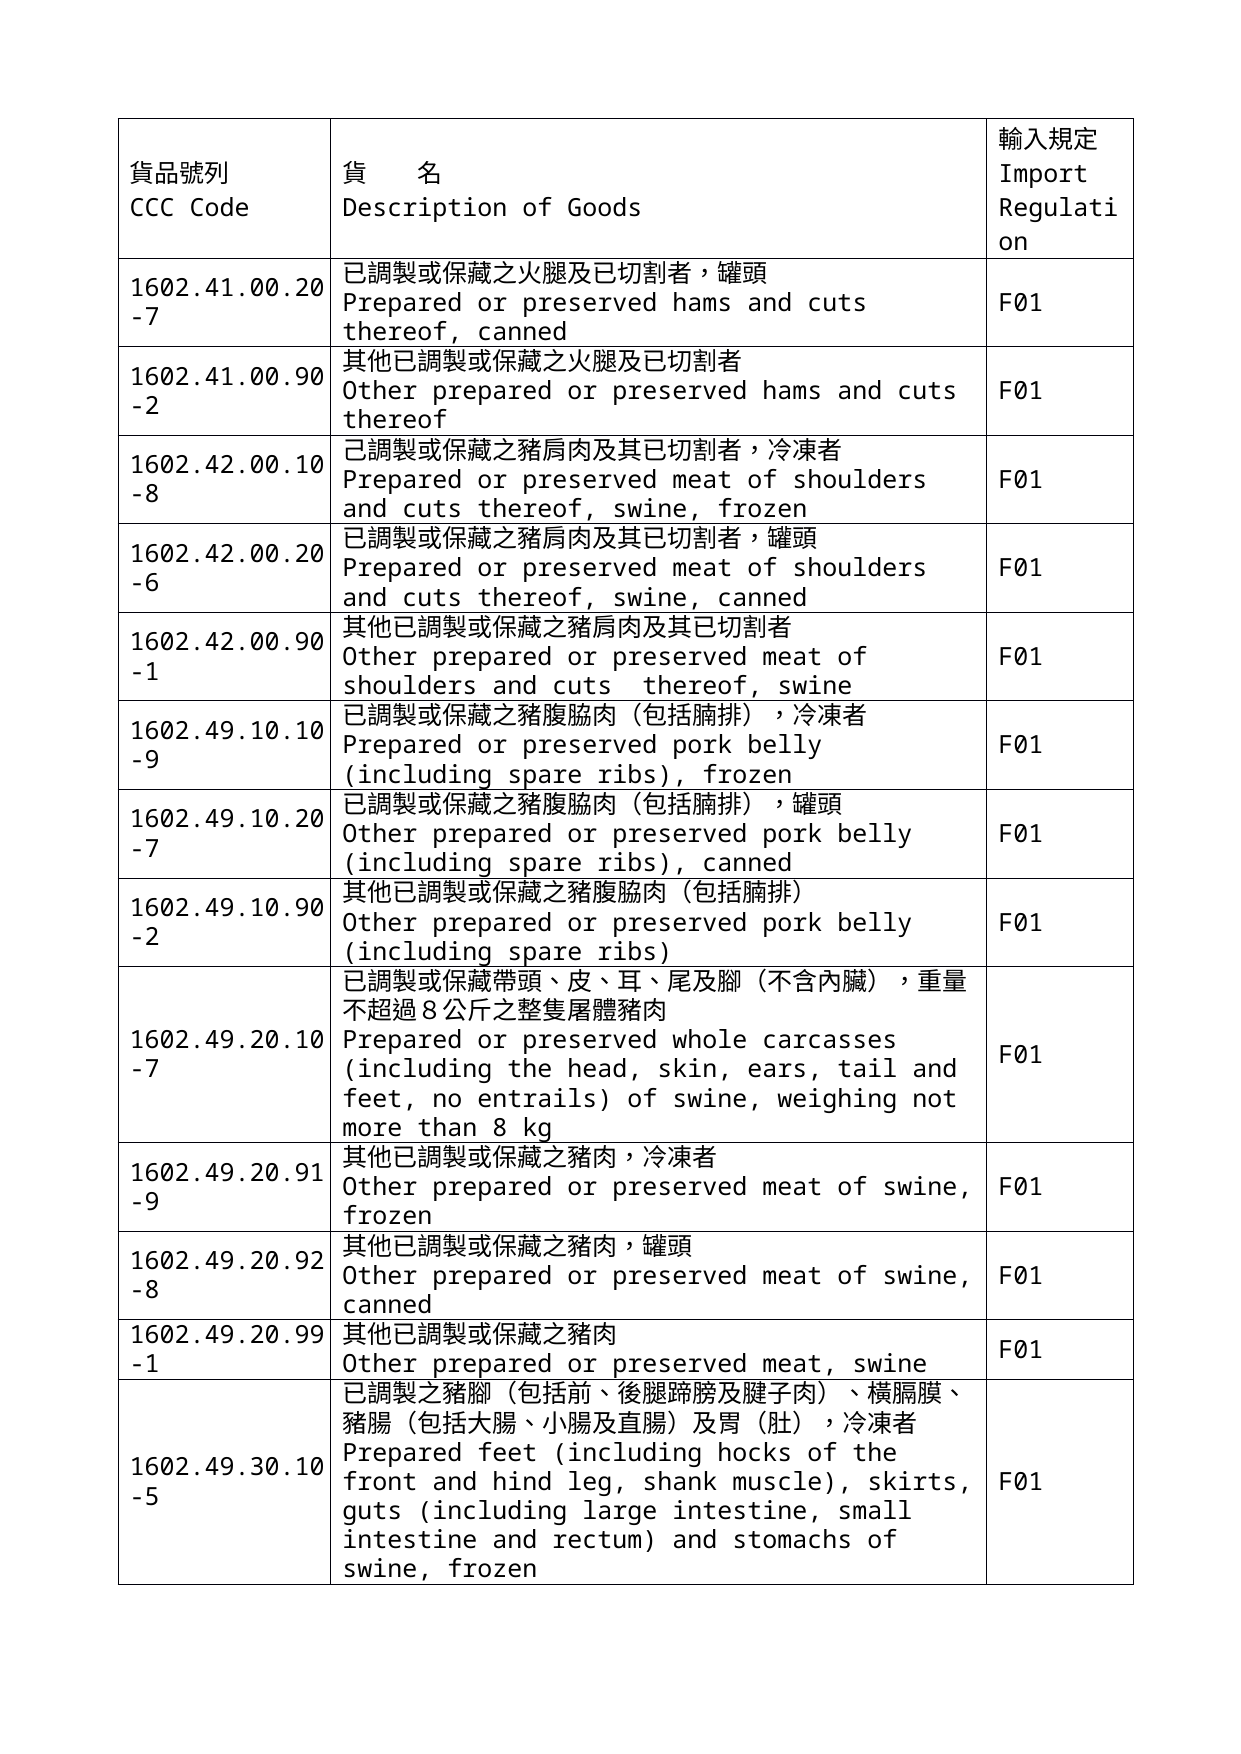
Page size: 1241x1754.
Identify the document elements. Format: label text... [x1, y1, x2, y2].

table_cell 其他已調製或保藏之豬腹脇肉（包括腩排） Other prepared or preserved pork belly (including spare ribs) [331, 879, 986, 966]
table_cell 其他已調製或保藏之豬肉 Other prepared or preserved meat, swine [331, 1320, 986, 1378]
table_cell 1602.42.00.90-1 [119, 613, 330, 700]
table_cell F01 [987, 701, 1133, 789]
table_cell 其他已調製或保藏之豬肉，冷凍者 Other prepared or preserved meat of swine, frozen [331, 1143, 986, 1231]
table_cell 1602.49.20.99-1 [119, 1320, 330, 1378]
table_cell 1602.49.20.92-8 [119, 1232, 330, 1319]
table_cell 其他已調製或保藏之豬肩肉及其已切割者 Other prepared or preserved meat of shoulders and cuts thereof, swine [331, 613, 986, 700]
table_cell F01 [987, 524, 1133, 612]
table_cell 己調製或保藏之豬肩肉及其已切割者，冷凍者 Prepared or preserved meat of shoulders and cuts thereof, swine, frozen [331, 436, 986, 523]
table_cell F01 [987, 613, 1133, 700]
table_cell 1602.49.10.20-7 [119, 790, 330, 877]
table_cell 1602.49.10.90-2 [119, 879, 330, 966]
table_cell 其他已調製或保藏之火腿及已切割者 Other prepared or preserved hams and cuts thereof [331, 347, 986, 435]
table_header 輸入規定 Import Regulation [987, 119, 1133, 258]
table_header 貨品號列 CCC Code [119, 119, 330, 258]
table_cell 1602.41.00.20-7 [119, 259, 330, 346]
table_cell 已調製或保藏之豬腹脇肉（包括腩排），冷凍者 Prepared or preserved pork belly (including spare ribs), frozen [331, 701, 986, 789]
table_cell 已調製之豬腳（包括前、後腿蹄膀及腱子肉）、橫膈膜、豬腸（包括大腸、小腸及直腸）及胃（肚），冷凍者 Prepared feet (including hocks of the front and hind leg, shank muscle), skirts, guts (including large intestine, small intestine and rectum) and stomachs of swine, frozen [331, 1380, 986, 1584]
table_cell 1602.42.00.20-6 [119, 524, 330, 612]
table_cell 已調製或保藏帶頭、皮、耳、尾及腳（不含內臟），重量不超過８公斤之整隻屠體豬肉 Prepared or preserved whole carcasses (including the head, skin, ears, tail and feet, no entrails) of swine, weighing not more than 8 kg [331, 967, 986, 1142]
table_cell F01 [987, 347, 1133, 435]
table_cell 1602.49.10.10-9 [119, 701, 330, 789]
table_cell F01 [987, 1143, 1133, 1231]
table_cell 1602.49.20.91-9 [119, 1143, 330, 1231]
table_cell 1602.49.30.10-5 [119, 1380, 330, 1584]
table_cell F01 [987, 790, 1133, 877]
table_cell 已調製或保藏之火腿及已切割者，罐頭 Prepared or preserved hams and cuts thereof, canned [331, 259, 986, 346]
table_cell 已調製或保藏之豬腹脇肉（包括腩排），罐頭 Other prepared or preserved pork belly (including spare ribs), canned [331, 790, 986, 877]
table_cell 1602.49.20.10-7 [119, 967, 330, 1142]
table_cell 已調製或保藏之豬肩肉及其已切割者，罐頭 Prepared or preserved meat of shoulders and cuts thereof, swine, canned [331, 524, 986, 612]
table_cell 其他已調製或保藏之豬肉，罐頭 Other prepared or preserved meat of swine, canned [331, 1232, 986, 1319]
table_cell F01 [987, 1380, 1133, 1584]
table_cell F01 [987, 879, 1133, 966]
table_cell F01 [987, 436, 1133, 523]
table_cell F01 [987, 1232, 1133, 1319]
table_cell F01 [987, 1320, 1133, 1378]
table_cell 1602.42.00.10-8 [119, 436, 330, 523]
table_cell F01 [987, 967, 1133, 1142]
table_cell F01 [987, 259, 1133, 346]
table_cell 1602.41.00.90-2 [119, 347, 330, 435]
table_header 貨 名 Description of Goods [331, 119, 986, 258]
